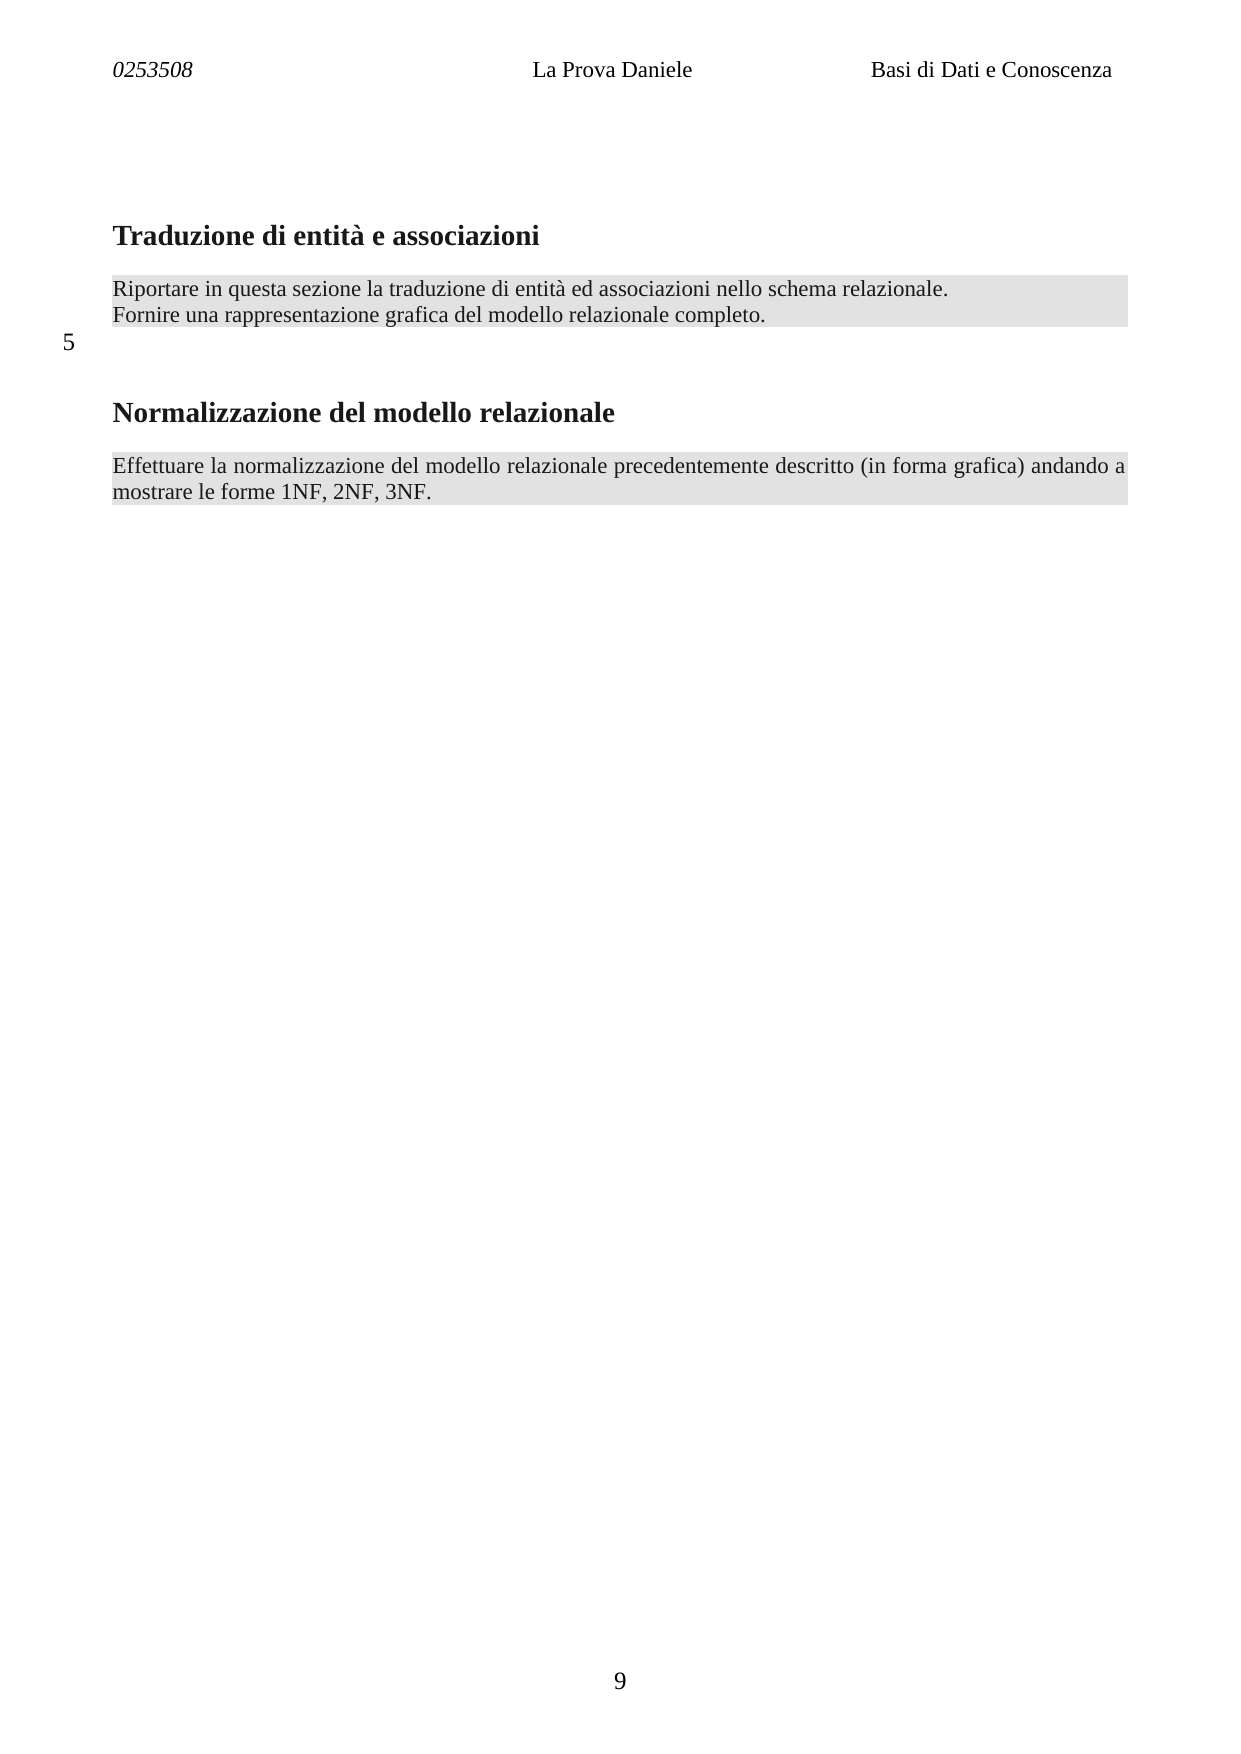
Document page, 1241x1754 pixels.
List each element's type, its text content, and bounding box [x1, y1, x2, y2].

subtitle Traduzione di entità e associazioni [112, 218, 1128, 252]
text Fornire una rappresentazione grafica del modello relazionale completo. [112, 301, 1128, 327]
text Riportare in questa sezione la traduzione di entità ed associazioni nello schema relazionale. [112, 275, 1128, 301]
subtitle Normalizzazione del modello relazionale [112, 396, 1128, 429]
text Effettuare la normalizzazione del modello relazionale precedentemente descritto (in forma grafica) andando a mostrare le forme 1NF, 2NF, 3NF. [112, 452, 1128, 505]
